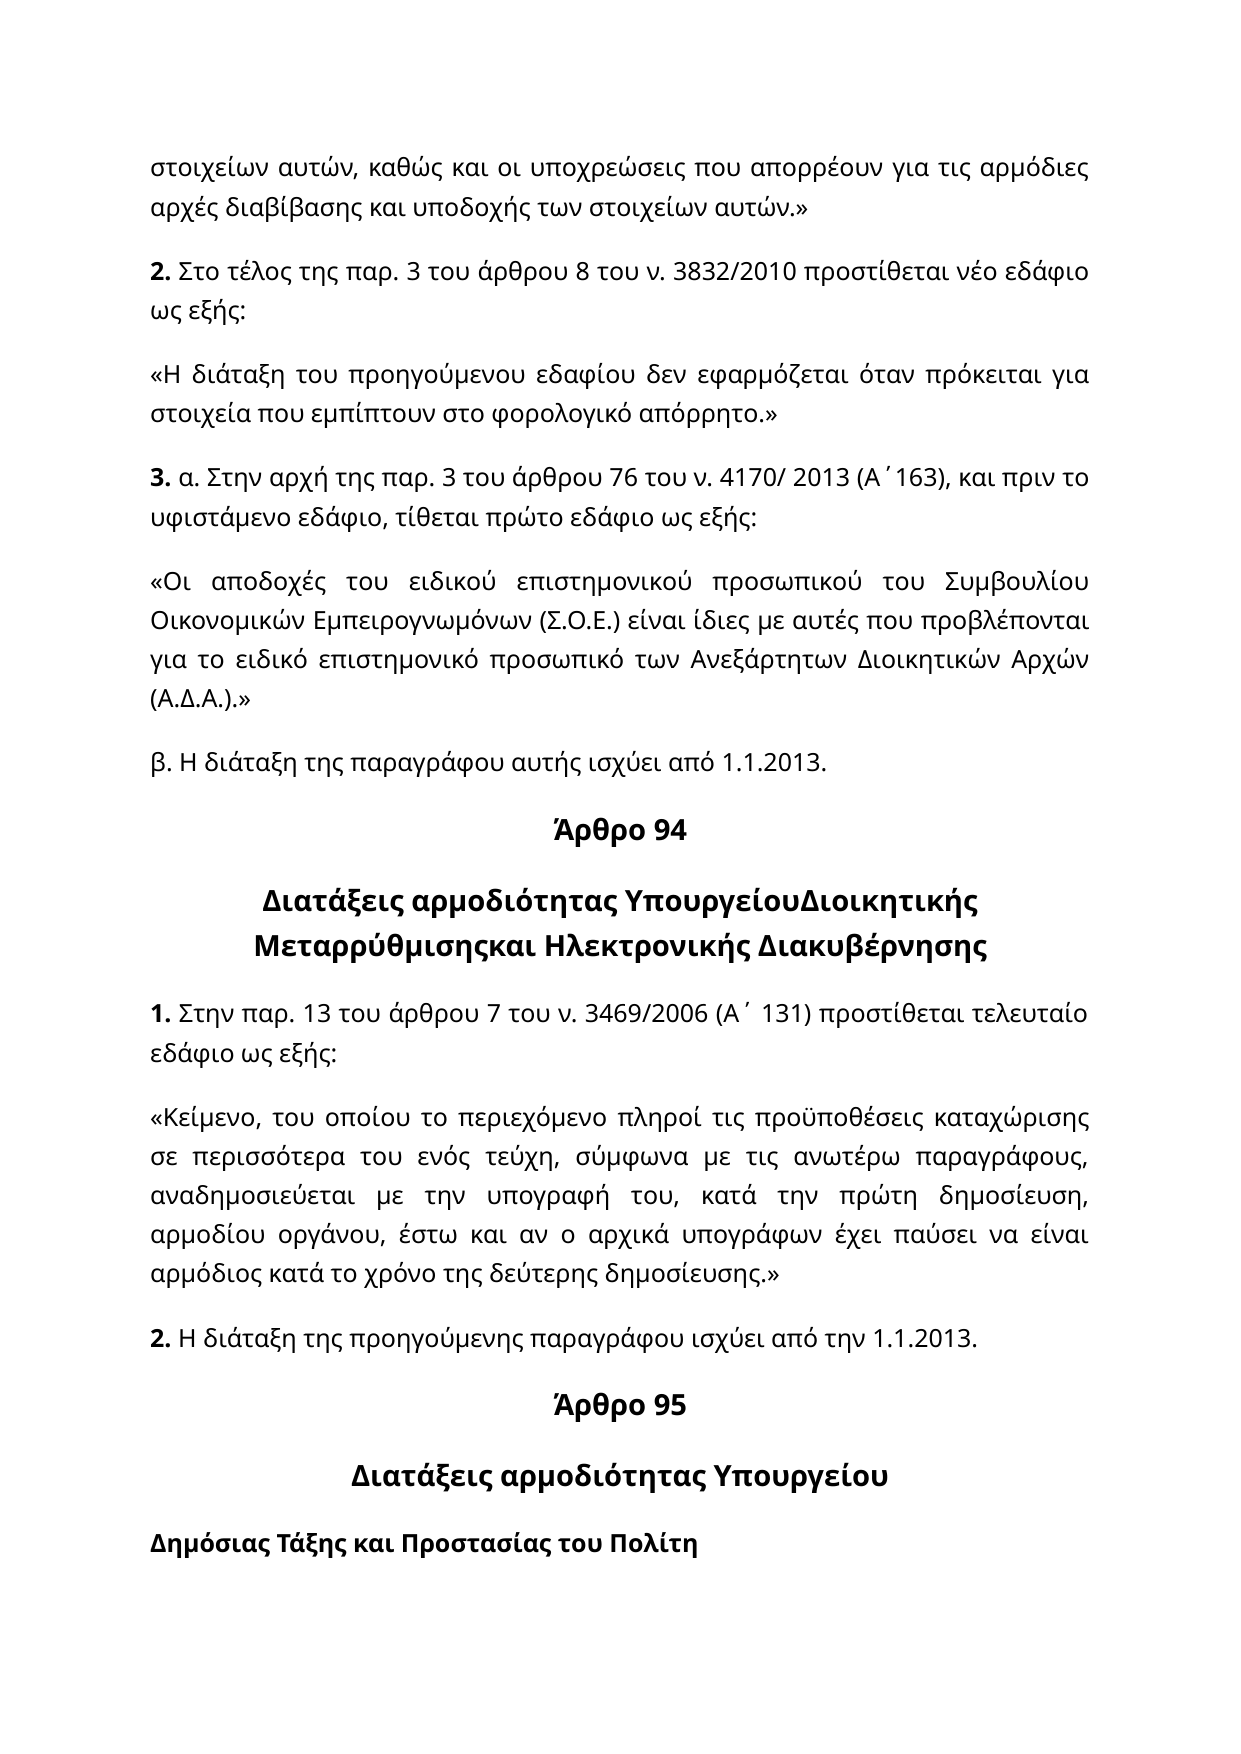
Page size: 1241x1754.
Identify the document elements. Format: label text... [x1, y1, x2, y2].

text «Κείμενο, του οποίου το περιεχόμενο πληροί τις προϋποθέσεις καταχώρισης σε περισσότερα του ενός τεύχη, σύμφωνα με τις ανωτέρω παραγράφους, αναδημοσιεύεται με την υπογραφή του, κατά την πρώτη δημοσίευση, αρμοδίου οργάνου, έστω και αν ο αρχικά υπογράφων έχει παύσει να είναι αρμόδιος κατά το χρόνο της δεύτερης δημοσίευσης.» [150, 1099, 1090, 1290]
text 2. Η διάταξη της προηγούμενης παραγράφου ισχύει από την 1.1.2013. [150, 1320, 1090, 1354]
text 2. Στο τέλος της παρ. 3 του άρθρου 8 του ν. 3832/2010 προστίθεται νέο εδάφιο ως εξής: [150, 253, 1090, 327]
text «Η διάταξη του προηγούμενου εδαφίου δεν εφαρμόζεται όταν πρόκειται για στοιχεία που εμπίπτουν στο φορολογικό απόρρητο.» [150, 357, 1090, 430]
text 3. α. Στην αρχή της παρ. 3 του άρθρου 76 του ν. 4170/ 2013 (Α΄163), και πριν το υφιστάμενο εδάφιο, τίθεται πρώτο εδάφιο ως εξής: [150, 460, 1090, 533]
subtitle Διατάξεις αρμοδιότητας ΥπουργείουΔιοικητικής Μεταρρύθμισηςκαι Ηλεκτρονικής Διακυβέρνησης [150, 880, 1090, 965]
subtitle Άρθρο 94 [150, 809, 1090, 849]
text β. Η διάταξη της παραγράφου αυτής ισχύει από 1.1.2013. [150, 745, 1090, 779]
text Δημόσιας Τάξης και Προστασίας του Πολίτη [150, 1526, 1090, 1560]
text «Οι αποδοχές του ειδικού επιστημονικού προσωπικού του Συμβουλίου Οικονομικών Εμπειρογνωμόνων (Σ.Ο.Ε.) είναι ίδιες με αυτές που προβλέπονται για το ειδικό επιστημονικό προσωπικό των Ανεξάρτητων Διοικητικών Αρχών (Α.Δ.Α.).» [150, 563, 1090, 715]
subtitle Διατάξεις αρμοδιότητας Υπουργείου [150, 1455, 1090, 1495]
text 1. Στην παρ. 13 του άρθρου 7 του ν. 3469/2006 (Α΄ 131) προστίθεται τελευταίο εδάφιο ως εξής: [150, 996, 1090, 1069]
subtitle Άρθρο 95 [150, 1384, 1090, 1424]
text στοιχείων αυτών, καθώς και οι υποχρεώσεις που απορρέουν για τις αρμόδιες αρχές διαβίβασης και υποδοχής των στοιχείων αυτών.» [150, 150, 1090, 223]
